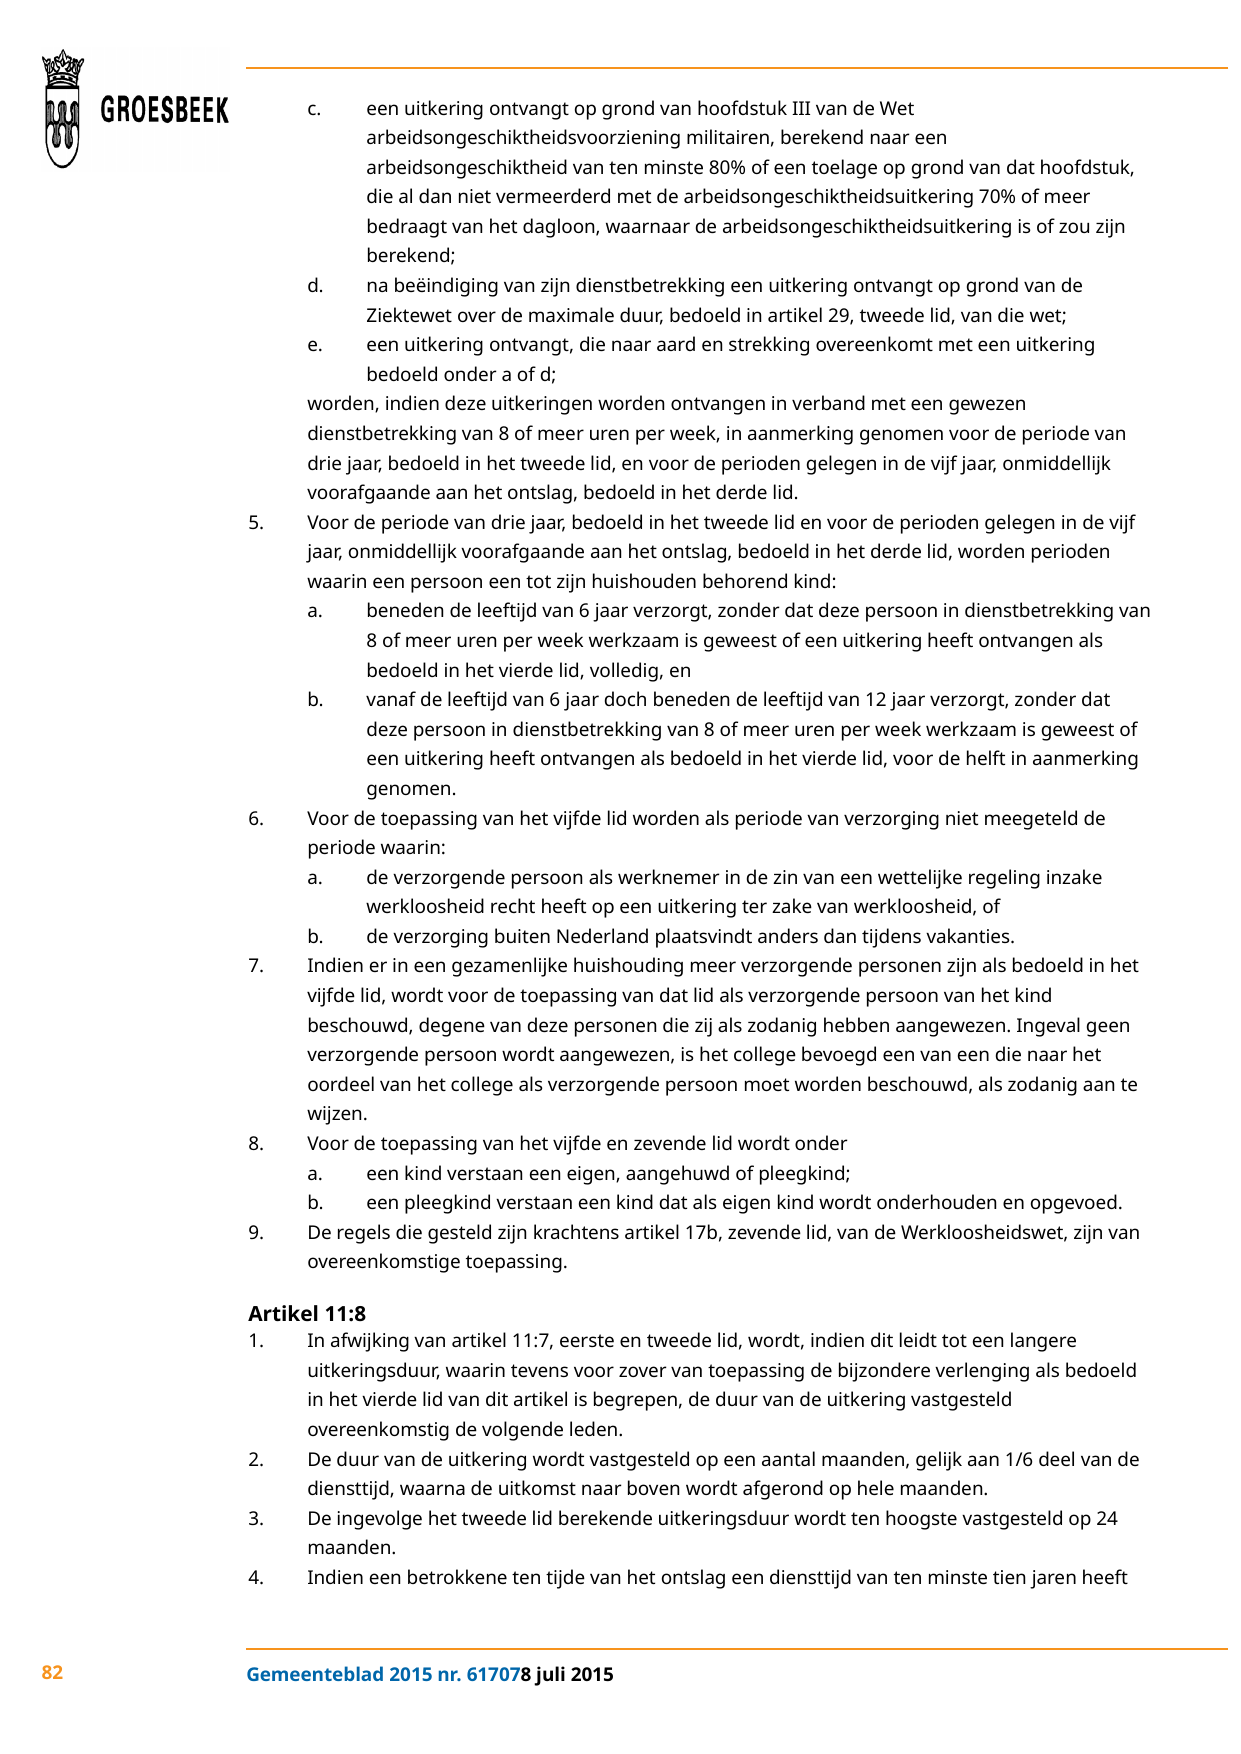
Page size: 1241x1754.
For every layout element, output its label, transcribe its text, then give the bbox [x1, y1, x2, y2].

list een uitkering ontvangt op grond van hoofdstuk III van de Wet arbeidsongeschiktheidsvoorziening militairen, berekend naar een arbeidsongeschiktheid van ten minste 80% of een toelage op grond van dat hoofdstuk, die al dan niet vermeerderd met de arbeidsongeschiktheidsuitkering 70% of meer bedraagt van het dagloon, waarnaar de arbeidsongeschiktheidsuitkering is of zou zijn berekend; [307, 95, 1152, 268]
list beneden de leeftijd van 6 jaar verzorgt, zonder dat deze persoon in dienstbetrekking van 8 of meer uren per week werkzaam is geweest of een uitkering heeft ontvangen als bedoeld in het vierde lid, volledig, en [307, 598, 1152, 683]
list een pleegkind verstaan een kind dat als eigen kind wordt onderhouden en opgevoed. [307, 1189, 1152, 1215]
list De regels die gesteld zijn krachtens artikel 17b, zevende lid, van de Werkloosheidswet, zijn van overeenkomstige toepassing. [248, 1219, 1152, 1274]
list de verzorging buiten Nederland plaatsvindt anders dan tijdens vakanties. [307, 923, 1152, 949]
list Voor de toepassing van het vijfde lid worden als periode van verzorging niet meegeteld de periode waarin: [248, 805, 1152, 860]
list De ingevolge het tweede lid berekende uitkeringsduur wordt ten hoogste vastgesteld op 24 maanden. [248, 1505, 1152, 1560]
list na beëindiging van zijn dienstbetrekking een uitkering ontvangt op grond van de Ziektewet over de maximale duur, bedoeld in artikel 29, tweede lid, van die wet; [307, 272, 1152, 328]
picture [41, 47, 231, 172]
list worden, indien deze uitkeringen worden ontvangen in verband met een gewezen dienstbetrekking van 8 of meer uren per week, in aanmerking genomen voor de periode van drie jaar, bedoeld in het tweede lid, en voor de perioden gelegen in de vijf jaar, onmiddellijk voorafgaande aan het ontslag, bedoeld in het derde lid. [248, 391, 1152, 505]
list Indien er in een gezamenlijke huishouding meer verzorgende personen zijn als bedoeld in het vijfde lid, wordt voor de toepassing van dat lid als verzorgende persoon van het kind beschouwd, degene van deze personen die zij als zodanig hebben aangewezen. Ingeval geen verzorgende persoon wordt aangewezen, is het college bevoegd een van een die naar het oordeel van het college als verzorgende persoon moet worden beschouwd, als zodanig aan te wijzen. [248, 953, 1152, 1126]
list een uitkering ontvangt, die naar aard en strekking overeenkomt met een uitkering bedoeld onder a of d; [307, 331, 1152, 387]
list In afwijking van artikel 11:7, eerste en tweede lid, wordt, indien dit leidt tot een langere uitkeringsduur, waarin tevens voor zover van toepassing de bijzondere verlenging als bedoeld in het vierde lid van dit artikel is begrepen, de duur van de uitkering vastgesteld overeenkomstig de volgende leden. [248, 1327, 1152, 1442]
list Indien een betrokkene ten tijde van het ontslag een diensttijd van ten minste tien jaren heeft [248, 1564, 1152, 1590]
list vanaf de leeftijd van 6 jaar doch beneden de leeftijd van 12 jaar verzorgt, zonder dat deze persoon in dienstbetrekking van 8 of meer uren per week werkzaam is geweest of een uitkering heeft ontvangen als bedoeld in het vierde lid, voor de helft in aanmerking genomen. [307, 686, 1152, 801]
list Voor de periode van drie jaar, bedoeld in het tweede lid en voor de perioden gelegen in de vijf jaar, onmiddellijk voorafgaande aan het ontslag, bedoeld in het derde lid, worden perioden waarin een persoon een tot zijn huishouden behorend kind: [248, 509, 1152, 594]
list De duur van de uitkering wordt vastgesteld op een aantal maanden, gelijk aan 1/6 deel van de diensttijd, waarna de uitkomst naar boven wordt afgerond op hele maanden. [248, 1446, 1152, 1501]
list Voor de toepassing van het vijfde en zevende lid wordt onder [248, 1130, 1152, 1156]
text Artikel 11:8 [248, 1299, 1152, 1327]
list de verzorgende persoon als werknemer in de zin van een wettelijke regeling inzake werkloosheid recht heeft op een uitkering ter zake van werkloosheid, of [307, 864, 1152, 919]
list een kind verstaan een eigen, aangehuwd of pleegkind; [307, 1160, 1152, 1186]
